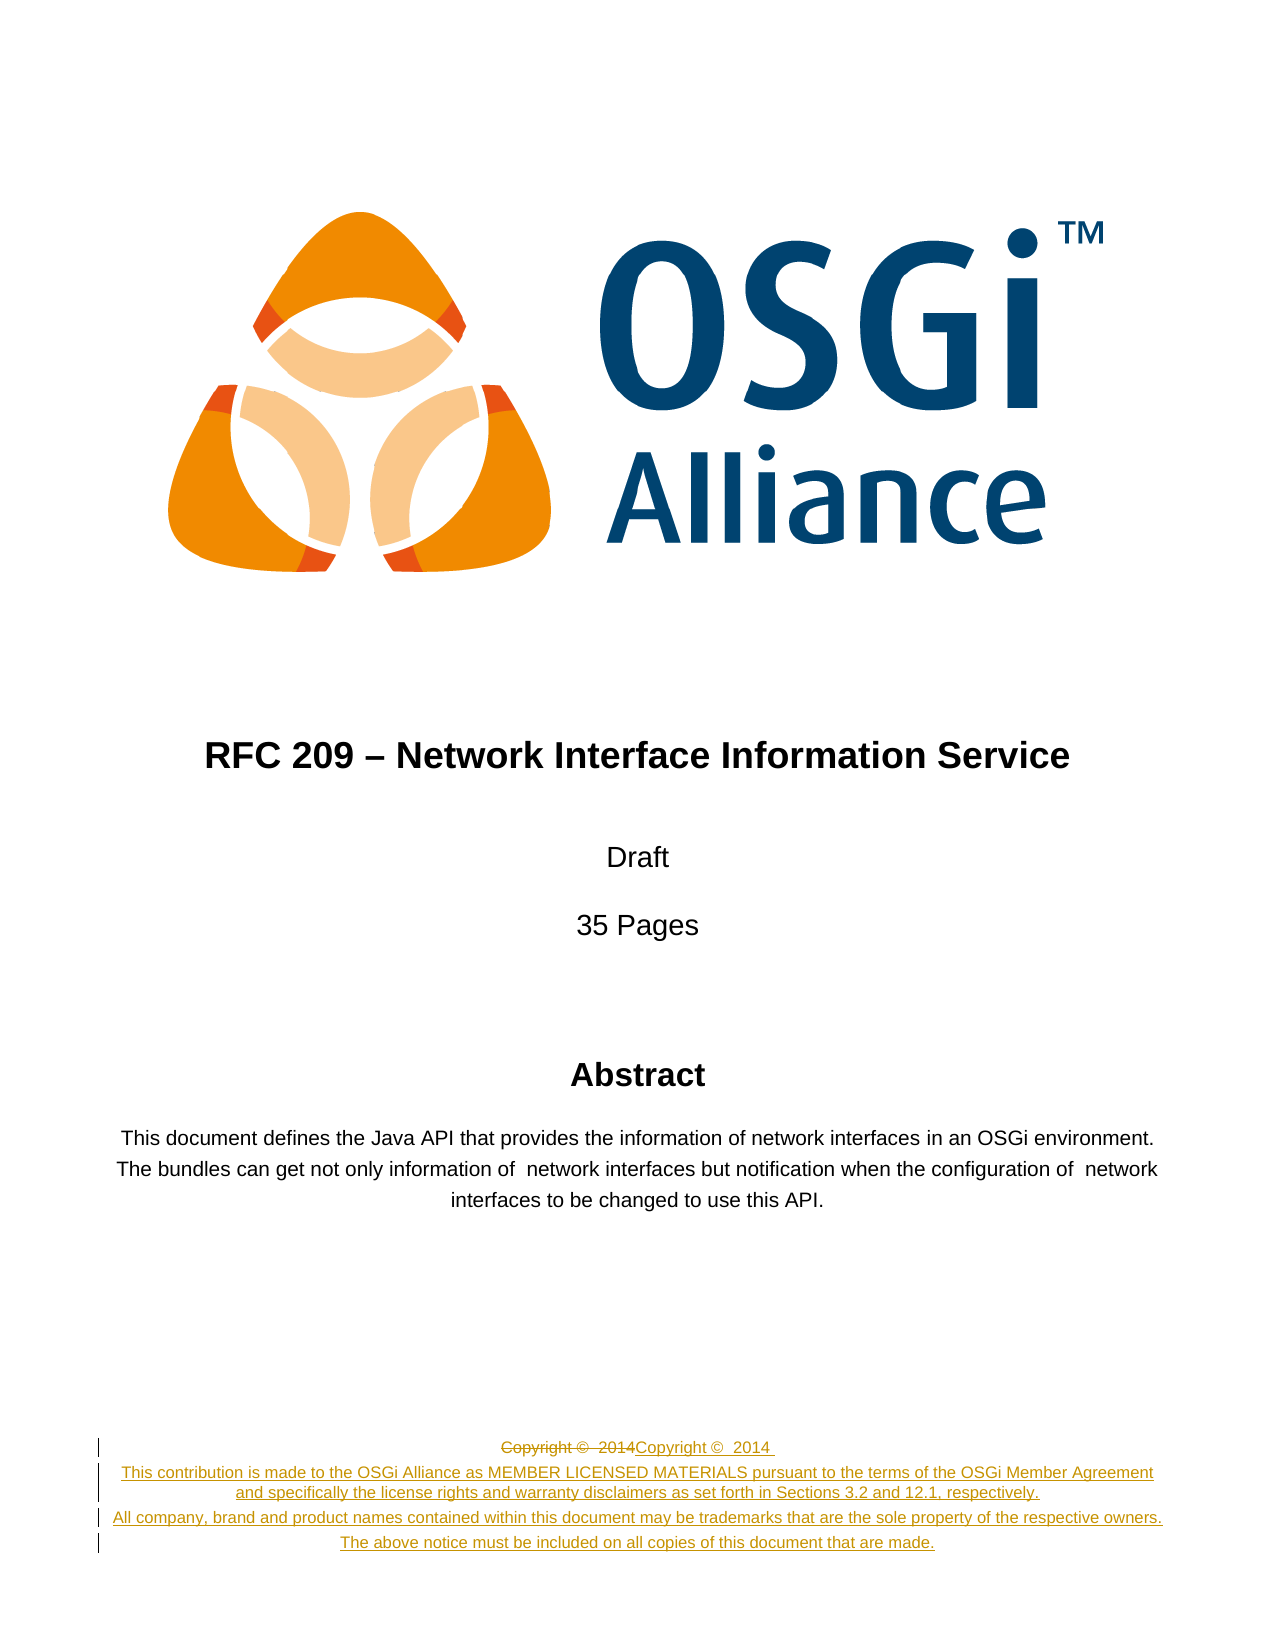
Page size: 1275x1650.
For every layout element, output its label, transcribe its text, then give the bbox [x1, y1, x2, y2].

title Draft 35 Pages [112, 841, 1162, 941]
text Abstract [112, 1055, 1162, 1093]
picture [112, 158, 1163, 626]
text This document defines the Java API that provides the information of network interfaces in an OSGi environment. The bundles can get not only information of network interfaces but notification when the configuration of network interfaces to be changed to use this API. [112, 1118, 1162, 1212]
title RFC 209 – Network Interface Information Service [112, 733, 1162, 776]
